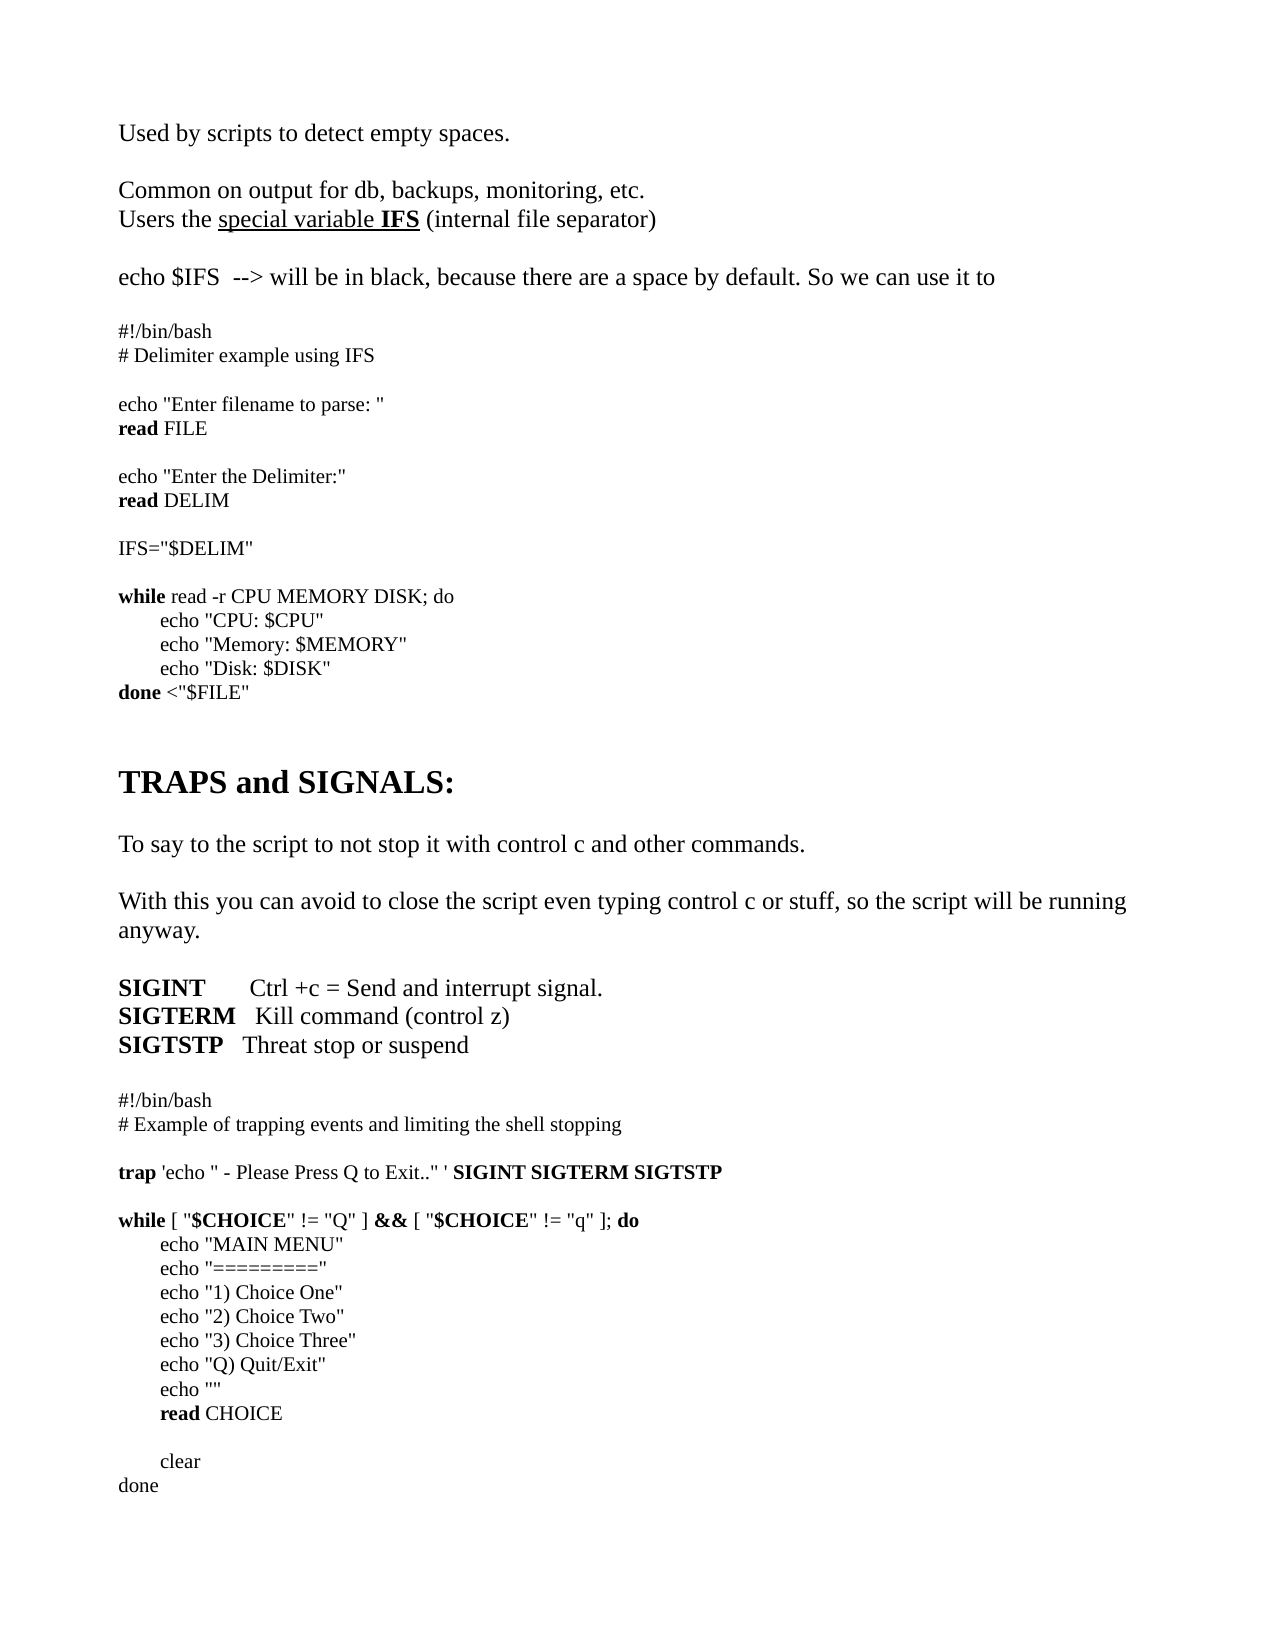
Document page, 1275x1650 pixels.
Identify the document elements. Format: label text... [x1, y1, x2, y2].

text # Delimiter example using IFS [118, 343, 1157, 367]
text IFS="$DELIM" [118, 536, 1157, 560]
text With this you can avoid to close the script even typing control c or stuff, so the script will be running anyway. [118, 886, 1157, 944]
text echo "MAIN MENU" [118, 1232, 1157, 1256]
text Users the special variable IFS (internal file separator) [118, 204, 1157, 233]
text echo "=========" [118, 1256, 1157, 1280]
text echo "2) Choice Two" [118, 1304, 1157, 1328]
text #!/bin/bash [118, 319, 1157, 343]
text echo "1) Choice One" [118, 1280, 1157, 1304]
text SIGINT Ctrl +c = Send and interrupt signal. [118, 973, 1157, 1001]
text read FILE [118, 416, 1157, 440]
text echo "Disk: $DISK" [118, 656, 1157, 680]
text done <"$FILE" [118, 680, 1157, 704]
text SIGTERM Kill command (control z) [118, 1001, 1157, 1030]
text trap 'echo " - Please Press Q to Exit.." ' SIGINT SIGTERM SIGTSTP [118, 1160, 1157, 1184]
text #!/bin/bash [118, 1088, 1157, 1112]
text read DELIM [118, 488, 1157, 512]
text echo "CPU: $CPU" [118, 608, 1157, 632]
text echo "3) Choice Three" [118, 1328, 1157, 1352]
text Used by scripts to detect empty spaces. [118, 118, 1157, 147]
text echo "Enter the Delimiter:" [118, 464, 1157, 488]
text echo $IFS --> will be in black, because there are a space by default. So we can use it to [118, 262, 1157, 291]
text done [118, 1473, 1157, 1497]
text echo "Enter filename to parse: " [118, 392, 1157, 416]
text echo "" [118, 1376, 1157, 1401]
text clear [118, 1449, 1157, 1473]
text Common on output for db, backups, monitoring, etc. [118, 176, 1157, 204]
text TRAPS and SIGNALS: [118, 762, 1157, 800]
text while [ "$CHOICE" != "Q" ] && [ "$CHOICE" != "q" ]; do [118, 1208, 1157, 1232]
text echo "Memory: $MEMORY" [118, 632, 1157, 656]
text To say to the script to not stop it with control c and other commands. [118, 829, 1157, 858]
text read CHOICE [118, 1401, 1157, 1424]
text echo "Q) Quit/Exit" [118, 1352, 1157, 1376]
text SIGTSTP Threat stop or suspend [118, 1030, 1157, 1059]
text # Example of trapping events and limiting the shell stopping [118, 1112, 1157, 1136]
text while read -r CPU MEMORY DISK; do [118, 584, 1157, 608]
